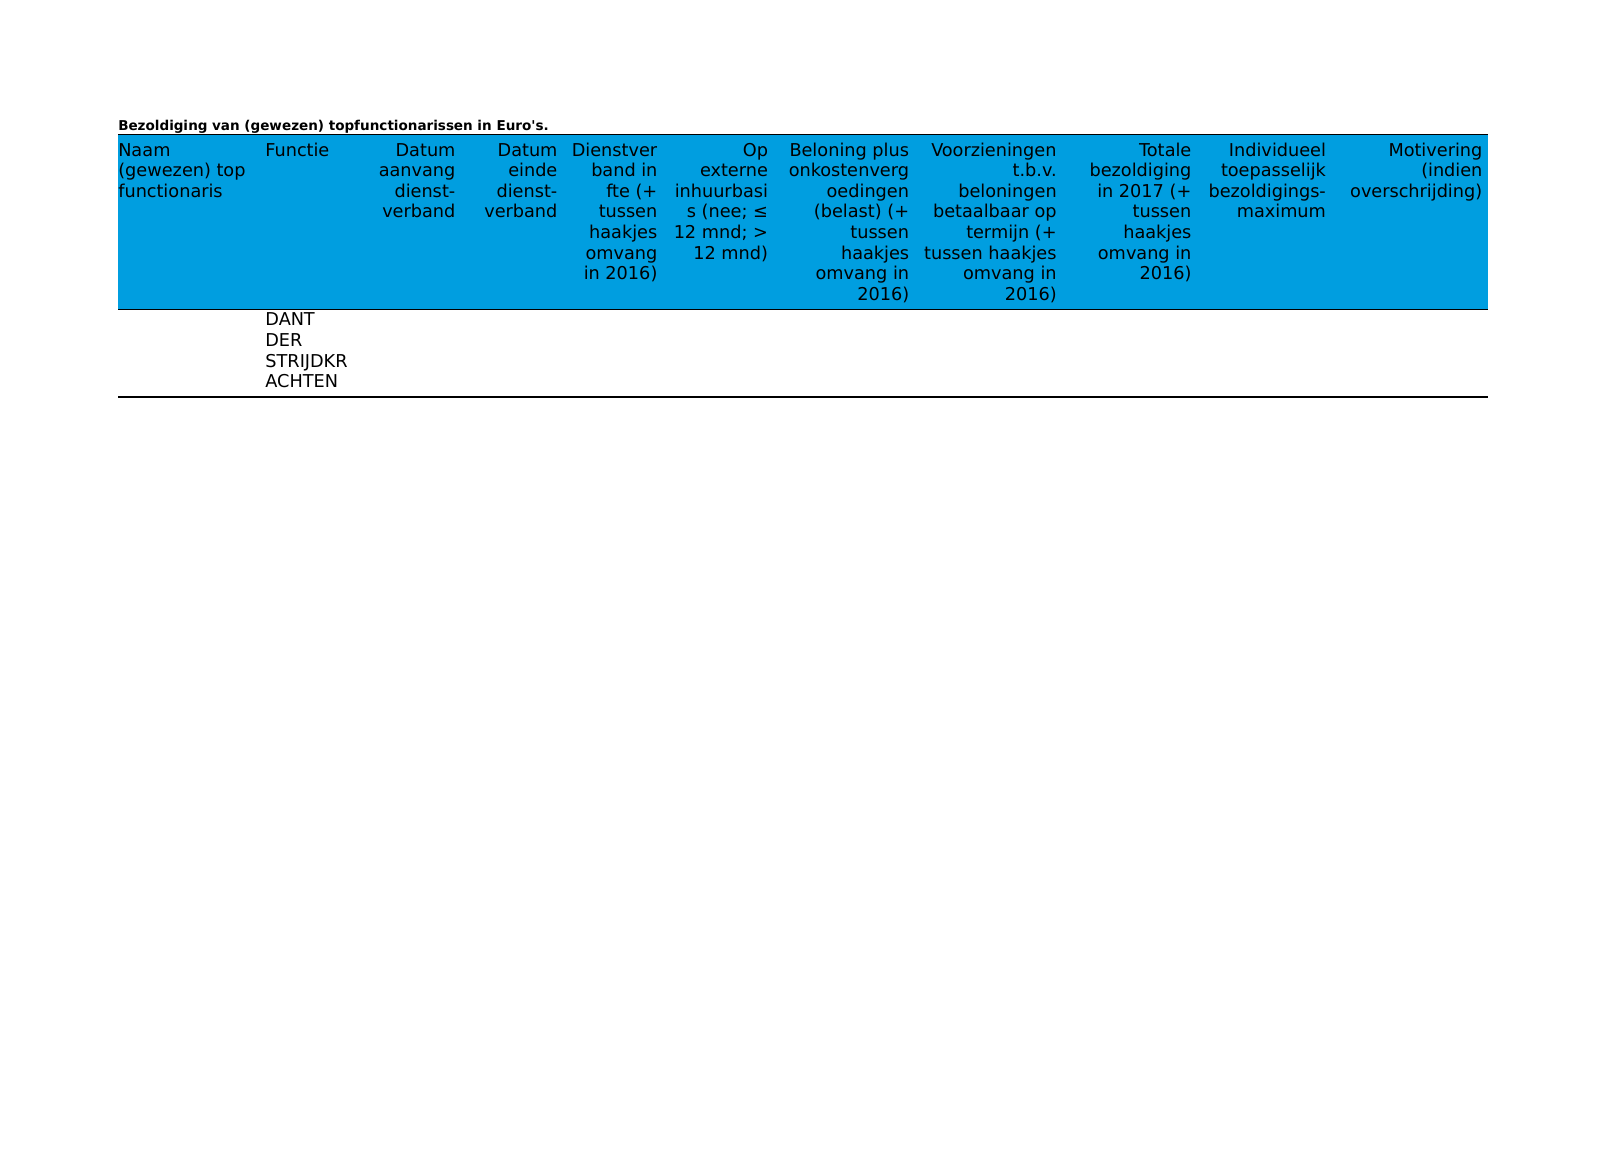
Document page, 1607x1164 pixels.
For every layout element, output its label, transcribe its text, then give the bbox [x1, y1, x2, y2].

table_cell [1197, 310, 1332, 396]
table_cell Datum einde dienst- verband [461, 135, 563, 309]
table_cell Dienstverband in fte (+ tussen haakjes omvang in 2016) [563, 135, 663, 309]
table_cell Individueel toepasselijk bezoldigings-maximum [1197, 135, 1332, 309]
table_cell [359, 310, 461, 396]
table_header Bezoldiging van (gewezen) topfunctionarissen in Euro's. [118, 118, 1488, 134]
table_cell [774, 310, 915, 396]
table_cell [118, 310, 259, 396]
table_cell [461, 310, 563, 396]
table_cell Voorzieningen t.b.v. beloningen betaalbaar op termijn (+ tussen haakjes omvang in 2016) [915, 135, 1062, 309]
table_cell [1063, 310, 1197, 396]
table_cell Naam (gewezen) top functionaris [118, 135, 259, 309]
table_cell [563, 310, 663, 396]
table_cell [1332, 310, 1488, 396]
table_cell DANT DER STRIJDKRACHTEN [259, 310, 359, 396]
table_cell Totale bezoldiging in 2017 (+ tussen haakjes omvang in 2016) [1063, 135, 1197, 309]
table_cell Beloning plus onkostenvergoedingen (belast) (+ tussen haakjes omvang in 2016) [774, 135, 915, 309]
table_cell Motivering (indien overschrijding) [1332, 135, 1488, 309]
table_cell Datum aanvang dienst-verband [359, 135, 461, 309]
table_cell Functie [259, 135, 359, 309]
table_cell Op externe inhuurbasis (nee; ≤ 12 mnd; > 12 mnd) [663, 135, 774, 309]
table_cell [915, 310, 1062, 396]
table_cell [663, 310, 774, 396]
